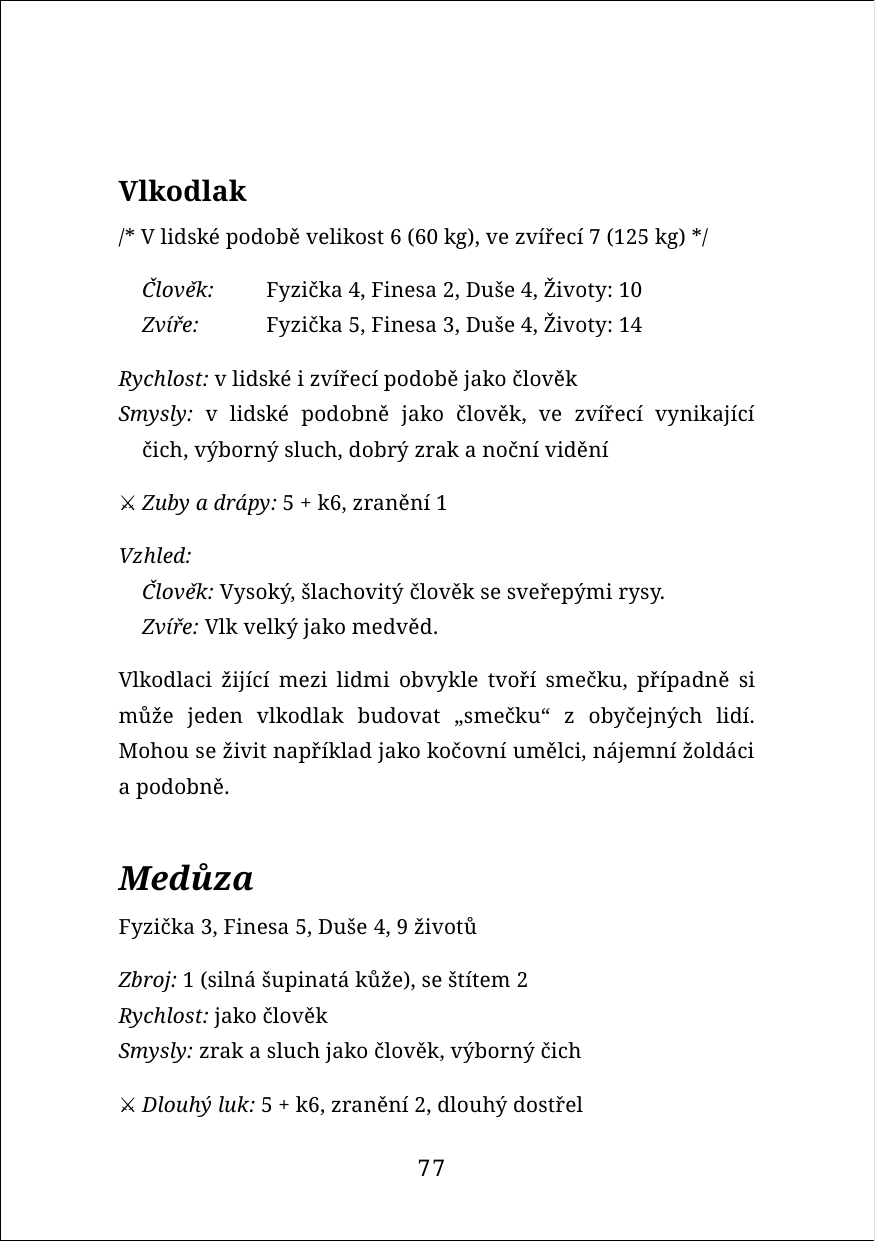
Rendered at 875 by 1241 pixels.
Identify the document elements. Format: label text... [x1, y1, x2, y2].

text /* V lidské podobě velikost 6 (60 kg), ve zvířecí 7 (125 kg) */ [118, 222, 756, 250]
text Smysly: zrak a sluch jako člověk, výborný čich [118, 1036, 756, 1065]
text Člověk: Fyzička 4, Finesa 2, Duše 4, Životy: 10 [142, 275, 756, 303]
text Rychlost: v lidské i zvířecí podobě jako člověk [118, 364, 756, 392]
text Člověk: Vysoký, šlachovitý člověk se sveřepými rysy. [142, 577, 756, 605]
text Rychlost: jako člověk [118, 1001, 756, 1029]
text Zbroj: 1 (silná šupinatá kůže), se štítem 2 [118, 965, 756, 994]
text Fyzička 3, Finesa 5, Duše 4, 9 životů [118, 912, 756, 941]
text Smysly: v lidské podobně jako člověk, ve zvířecí vynikající čich, výborný sluch, dobrý zrak a noční vidění [118, 399, 756, 463]
text Zvíře: Vlk velký jako medvěd. [142, 612, 756, 641]
subtitle Vlkodlak [118, 172, 756, 210]
text ⚔ Zuby a drápy: 5 + k6, zranění 1 [118, 488, 756, 517]
text Vzhled: [118, 541, 756, 570]
text Vlkodlaci žijící mezi lidmi obvykle tvoří smečku, případně si může jeden vlkodlak budovat „smečku“ z obyčejných lidí. Mohou se živit například jako kočovní umělci, nájemní žoldáci a podobně. [118, 666, 756, 801]
text Zvíře: Fyzička 5, Finesa 3, Duše 4, Životy: 14 [142, 311, 756, 339]
text ⚔ Dlouhý luk: 5 + k6, zranění 2, dlouhý dostřel [118, 1090, 756, 1118]
subtitle Medůza [118, 855, 756, 900]
